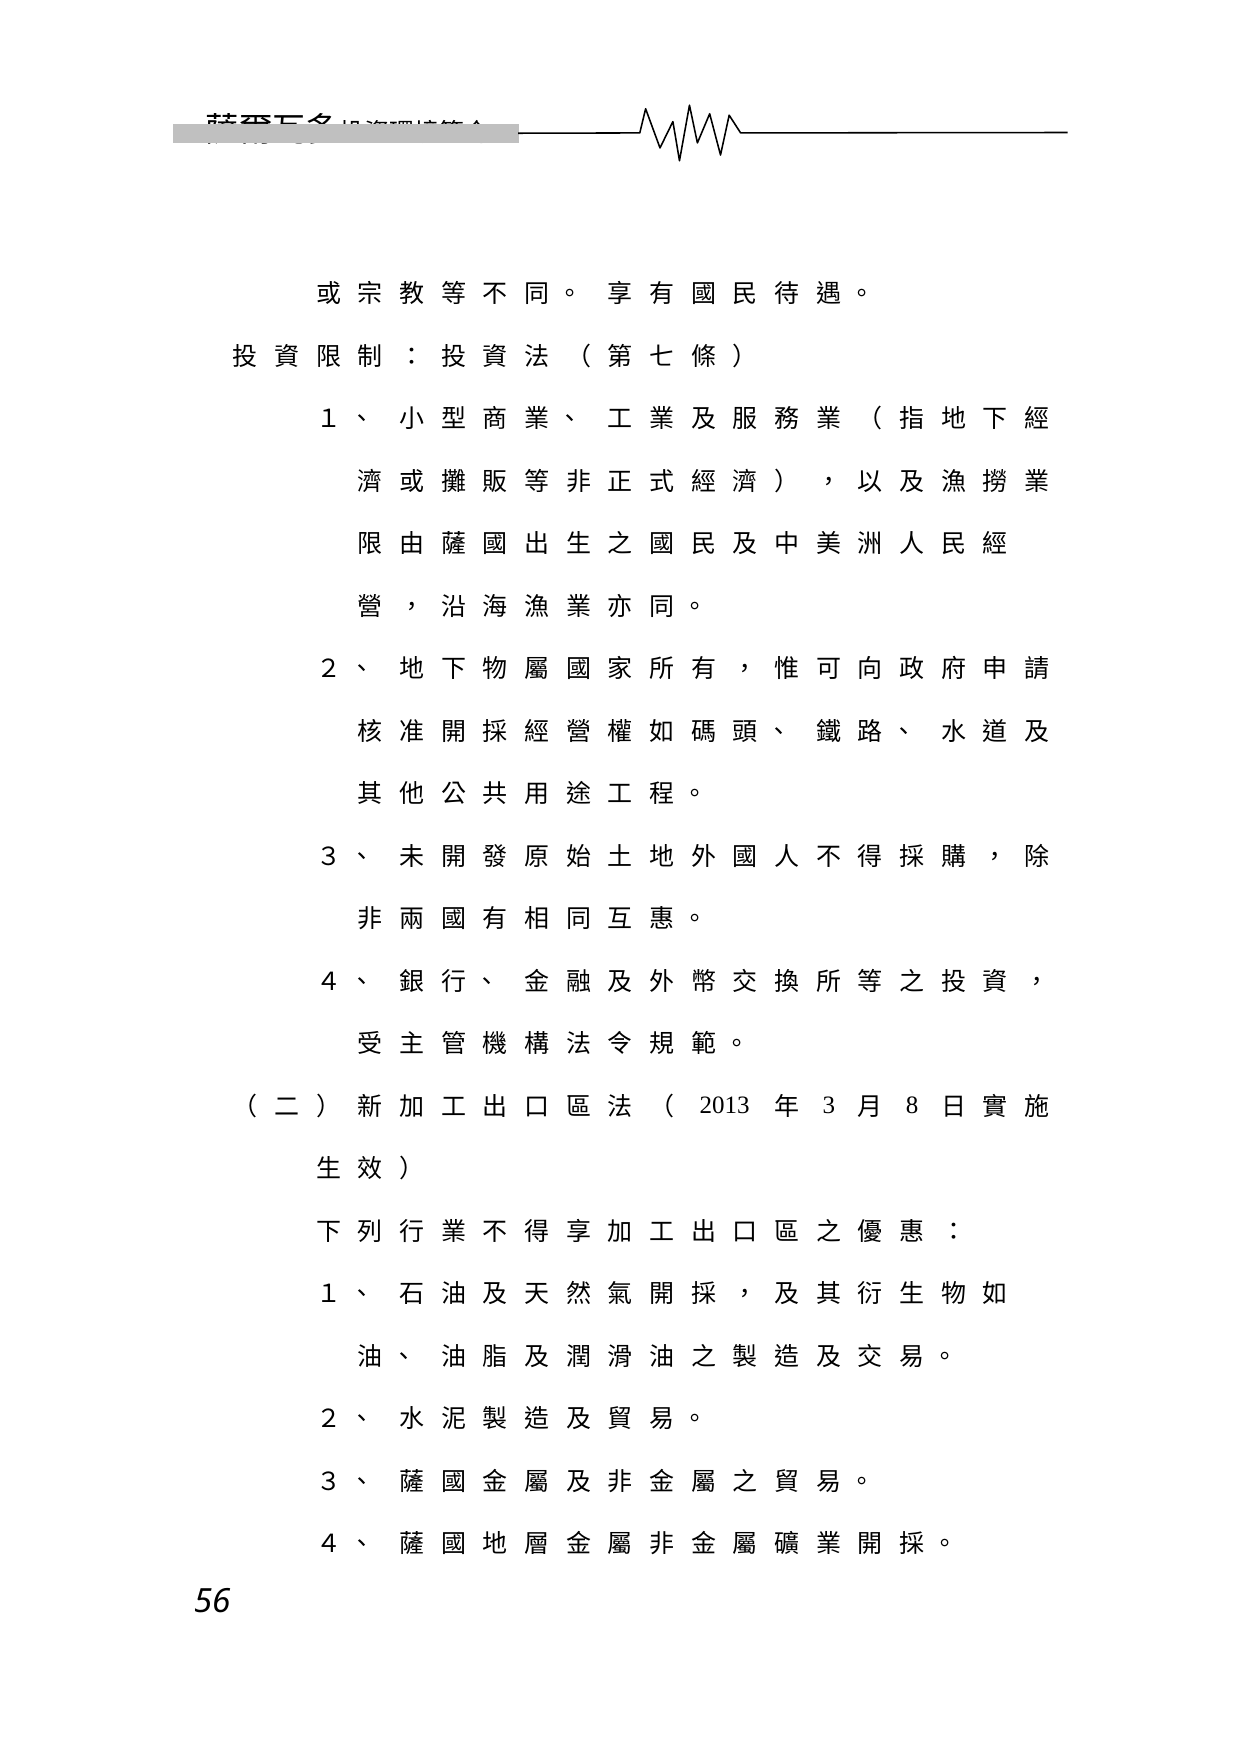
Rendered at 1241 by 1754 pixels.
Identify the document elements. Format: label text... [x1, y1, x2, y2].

text １、小型商業、工業及服務業（指地下經濟或攤販等非正式經濟），以及漁撈業限由薩國出生之國民及中美洲人民經營，沿海漁業亦同。 [281, 375, 1058, 625]
text ３、薩國金屬及非金屬之貿易。 [281, 1438, 1058, 1500]
text 或宗教等不同。享有國民待遇。 [207, 250, 1058, 313]
text （二）新加工出口區法（2013年3月8日實施生效） [207, 1063, 1058, 1188]
text ４、銀行、金融及外幣交換所等之投資，受主管機構法令規範。 [281, 938, 1058, 1063]
text ４、薩國地層金屬非金屬礦業開採。 [281, 1500, 1058, 1563]
text ２、水泥製造及貿易。 [281, 1375, 1058, 1438]
text 下列行業不得享加工出口區之優惠： [281, 1188, 1058, 1250]
text １、石油及天然氣開採，及其衍生物如油、油脂及潤滑油之製造及交易。 [281, 1250, 1058, 1375]
text 投資限制：投資法（第七條） [207, 313, 1058, 375]
text ３、未開發原始土地外國人不得採購，除非兩國有相同互惠。 [281, 813, 1058, 938]
text ２、地下物屬國家所有，惟可向政府申請核准開採經營權如碼頭、鐵路、水道及其他公共用途工程。 [281, 625, 1058, 813]
